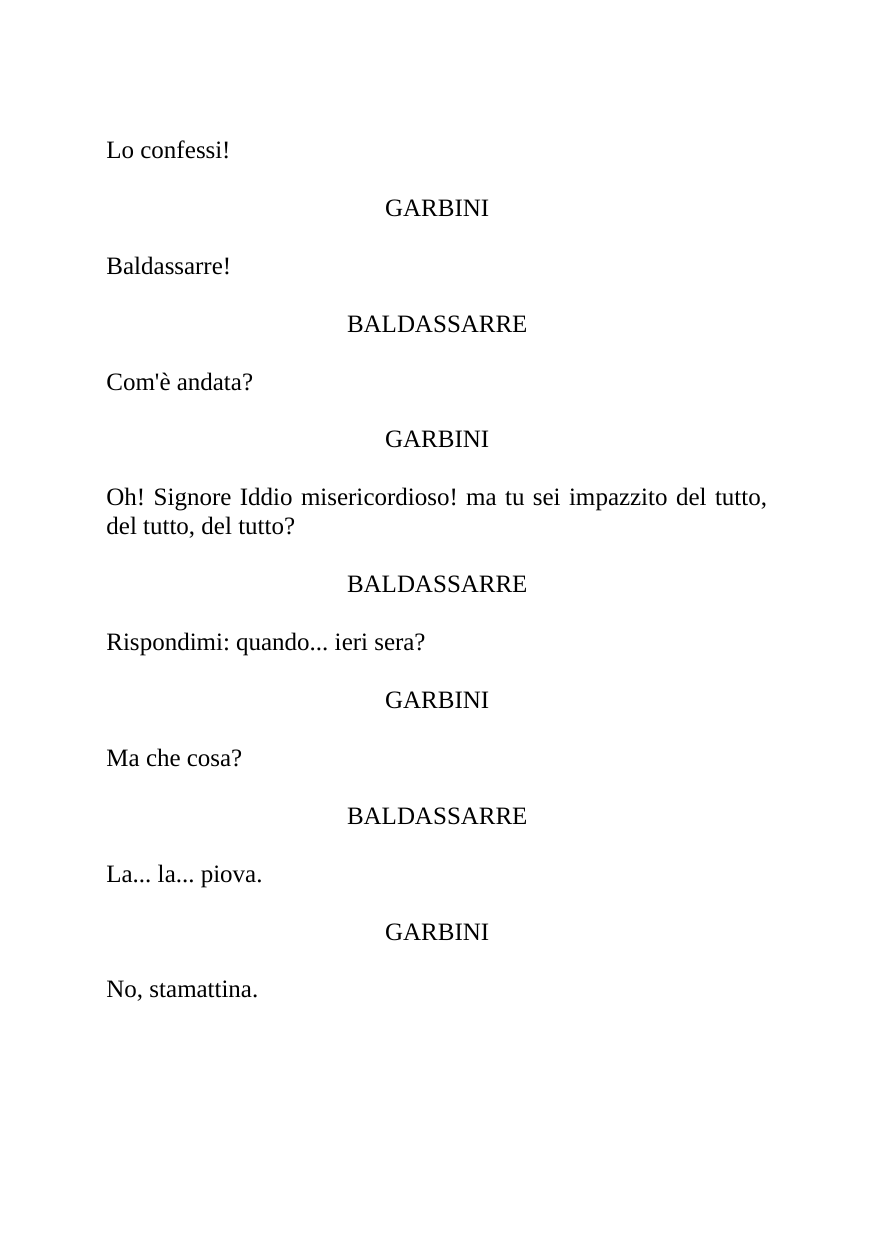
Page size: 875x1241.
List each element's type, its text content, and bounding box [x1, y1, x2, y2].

text Rispondimi: quando... ieri sera? [106, 627, 768, 656]
text GARBINI [106, 917, 768, 945]
text Ma che cosa? [106, 743, 768, 772]
text GARBINI [106, 424, 768, 453]
text BALDASSARRE [106, 569, 768, 598]
text La... la... piova. [106, 859, 768, 887]
text BALDASSARRE [106, 801, 768, 829]
text GARBINI [106, 193, 768, 222]
text GARBINI [106, 685, 768, 714]
text Baldassarre! [106, 251, 768, 279]
text Oh! Signore Iddio misericordioso! ma tu sei impazzito del tutto, del tutto, del tutto? [106, 482, 768, 540]
text Com'è andata? [106, 367, 768, 395]
text BALDASSARRE [106, 309, 768, 337]
text Lo confessi! [106, 135, 768, 164]
text No, stamattina. [106, 974, 768, 1003]
